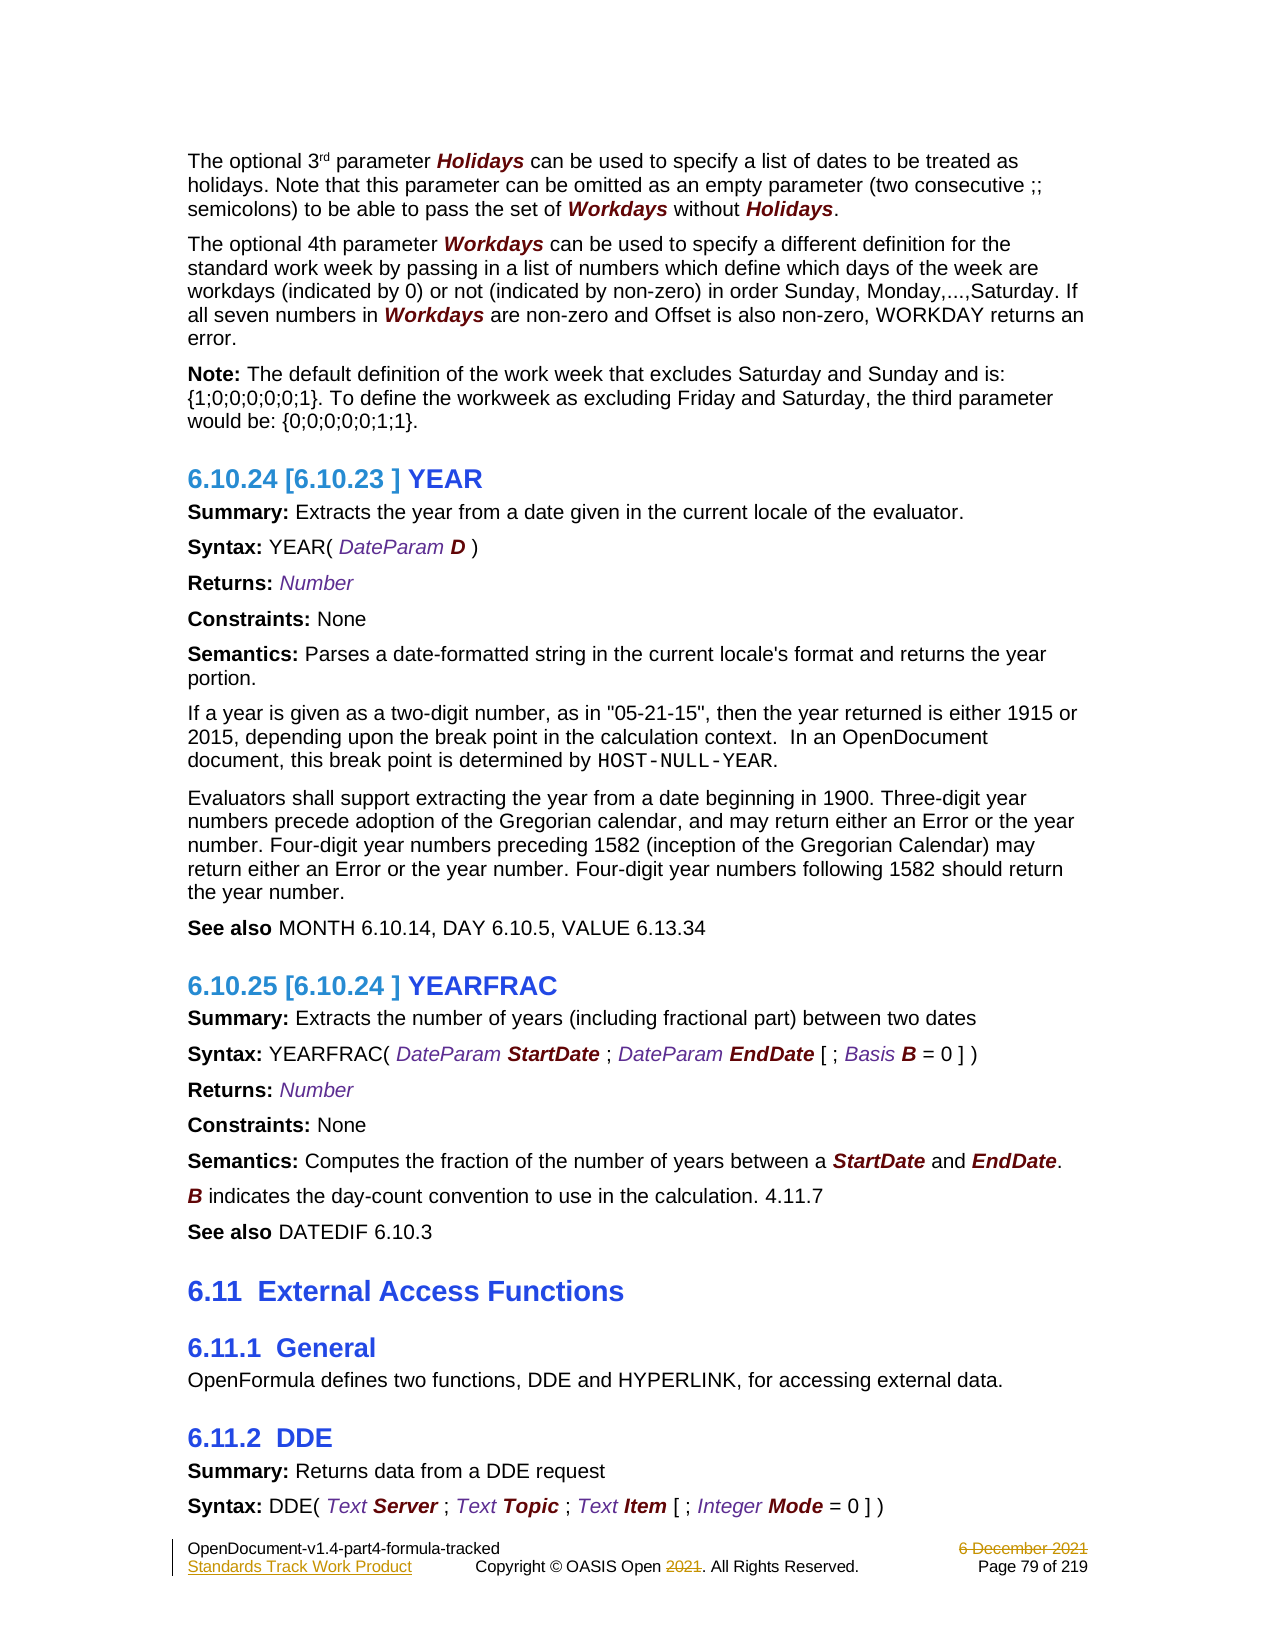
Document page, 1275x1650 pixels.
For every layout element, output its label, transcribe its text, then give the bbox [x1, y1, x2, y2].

text Syntax: YEARFRAC( DateParam StartDate ; DateParam EndDate [ ; Basis B = 0 ] ) [187, 1042, 1088, 1066]
subtitle YEAR [187, 464, 1088, 494]
text See also MONTH 6.10.14, DAY 6.10.5, VALUE 6.13.34 [187, 916, 1088, 940]
text OpenFormula defines two functions, DDE and HYPERLINK, for accessing external data. [187, 1369, 1088, 1392]
text B indicates the day-count convention to use in the calculation. 4.11.7 [187, 1185, 1088, 1208]
text See also DATEDIF 6.10.3 [187, 1221, 1088, 1244]
text Constraints: None [187, 1114, 1088, 1137]
text Returns: Number [187, 1078, 1088, 1102]
text Semantics: Computes the fraction of the number of years between a StartDate and EndDate. [187, 1149, 1088, 1173]
text Constraints: None [187, 607, 1088, 631]
text Semantics: Parses a date-formatted string in the current locale's format and returns the year portion. [187, 643, 1088, 690]
text Syntax: DDE( Text Server ; Text Topic ; Text Item [ ; Integer Mode = 0 ] ) [187, 1495, 1088, 1518]
text Evaluators shall support extracting the year from a date beginning in 1900. Three-digit year numbers precede adoption of the Gregorian calendar, and may return either an Error or the year number. Four-digit year numbers preceding 1582 (inception of the Gregorian Calendar) may return either an Error or the year number. Four-digit year numbers following 1582 should return the year number. [187, 786, 1088, 904]
text Note: The default definition of the work week that excludes Saturday and Sunday and is: {1;0;0;0;0;0;1}. To define the workweek as excluding Friday and Saturday, the third parameter would be: {0;0;0;0;0;1;1}. [187, 362, 1088, 433]
text Summary: Extracts the year from a date given in the current locale of the evaluator. [187, 500, 1088, 524]
subtitle DDE [187, 1423, 1088, 1453]
text Summary: Returns data from a DDE request [187, 1459, 1088, 1483]
subtitle YEARFRAC [187, 971, 1088, 1001]
subtitle External Access Functions [187, 1275, 1088, 1308]
text Returns: Number [187, 571, 1088, 595]
subtitle General [187, 1333, 1088, 1363]
text Summary: Extracts the number of years (including fractional part) between two dates [187, 1007, 1088, 1030]
text Syntax: YEAR( DateParam D ) [187, 536, 1088, 559]
text The optional 3rd parameter Holidays can be used to specify a list of dates to be treated as holidays. Note that this parameter can be omitted as an empty parameter (two consecutive ;; semicolons) to be able to pass the set of Workdays without Holidays. [187, 150, 1088, 221]
text The optional 4th parameter Workdays can be used to specify a different definition for the standard work week by passing in a list of numbers which define which days of the week are workdays (indicated by 0) or not (indicated by non-zero) in order Sunday, Monday,...,Saturday. If all seven numbers in Workdays are non-zero and Offset is also non-zero, WORKDAY returns an error. [187, 233, 1088, 350]
text If a year is given as a two-digit number, as in "05-21-15", then the year returned is either 1915 or 2015, depending upon the break point in the calculation context. In an OpenDocument document, this break point is determined by HOST-NULL-YEAR. [187, 702, 1088, 774]
